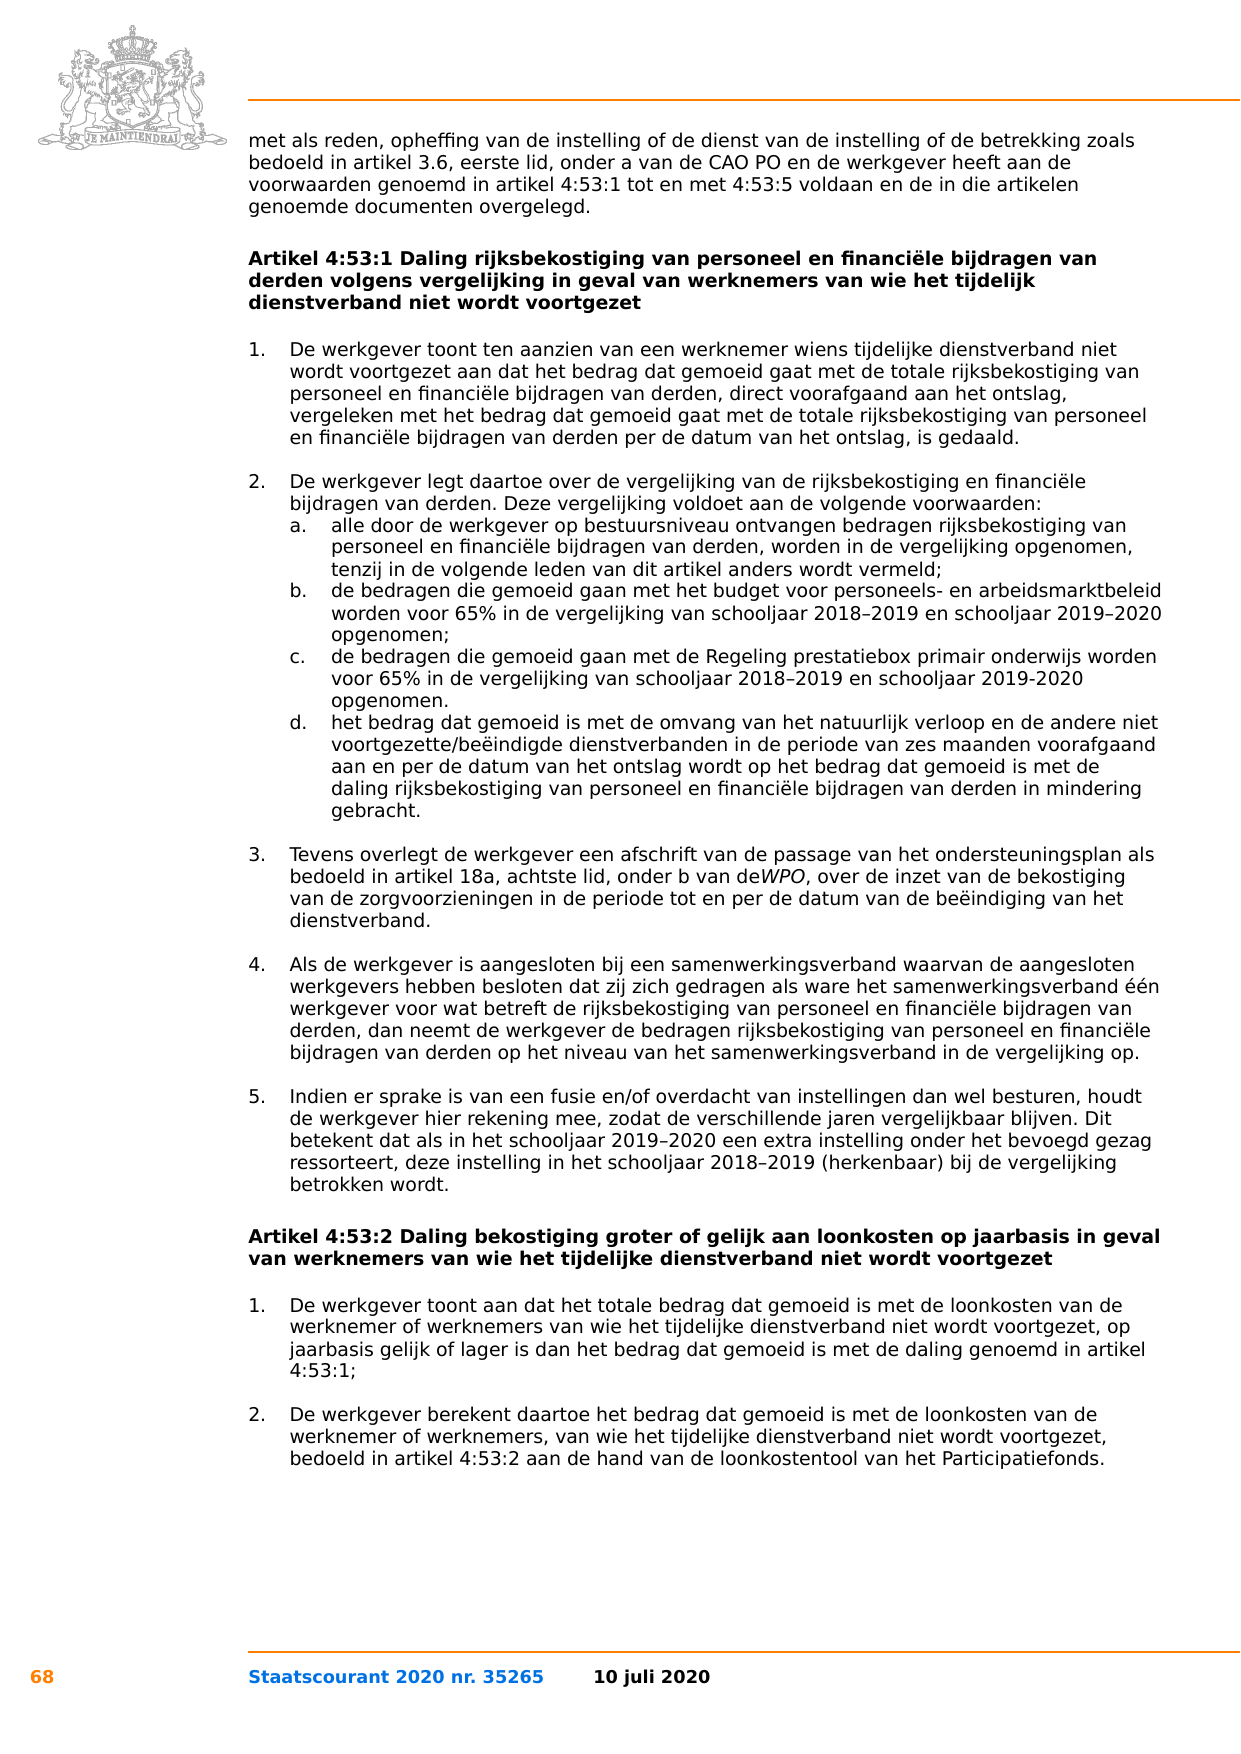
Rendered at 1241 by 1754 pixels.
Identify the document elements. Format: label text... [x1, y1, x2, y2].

text c. de bedragen die gemoeid gaan met de Regeling prestatiebox primair onderwijs worden voor 65% in de vergelijking van schooljaar 2018–2019 en schooljaar 2019-2020 opgenomen. [289, 646, 1163, 712]
text 1. De werkgever toont aan dat het totale bedrag dat gemoeid is met de loonkosten van de werknemer of werknemers van wie het tijdelijke dienstverband niet wordt voortgezet, op jaarbasis gelijk of lager is dan het bedrag dat gemoeid is met de daling genoemd in artikel 4:53:1; [248, 1294, 1163, 1382]
text met als reden, opheffing van de instelling of de dienst van de instelling of de betrekking zoals bedoeld in artikel 3.6, eerste lid, onder a van de CAO PO en de werkgever heeft aan de voorwaarden genoemd in artikel 4:53:1 tot en met 4:53:5 voldaan en de in die artikelen genoemde documenten overgelegd. [248, 130, 1163, 218]
text a. alle door de werkgever op bestuursniveau ontvangen bedragen rijksbekostiging van personeel en financiële bijdragen van derden, worden in de vergelijking opgenomen, tenzij in de volgende leden van dit artikel anders wordt vermeld; [289, 514, 1163, 580]
subtitle Artikel 4:53:1 Daling rijksbekostiging van personeel en financiële bijdragen van derden volgens vergelijking in geval van werknemers van wie het tijdelijk dienstverband niet wordt voortgezet [248, 248, 1163, 314]
text 1. De werkgever toont ten aanzien van een werknemer wiens tijdelijke dienstverband niet wordt voortgezet aan dat het bedrag dat gemoeid gaat met de totale rijksbekostiging van personeel en financiële bijdragen van derden, direct voorafgaand aan het ontslag, vergeleken met het bedrag dat gemoeid gaat met de totale rijksbekostiging van personeel en financiële bijdragen van derden per de datum van het ontslag, is gedaald. [248, 339, 1163, 449]
text 2. De werkgever legt daartoe over de vergelijking van de rijksbekostiging en financiële bijdragen van derden. Deze vergelijking voldoet aan de volgende voorwaarden: [248, 471, 1163, 514]
text 4. Als de werkgever is aangesloten bij een samenwerkingsverband waarvan de aangesloten werkgevers hebben besloten dat zij zich gedragen als ware het samenwerkingsverband één werkgever voor wat betreft de rijksbekostiging van personeel en financiële bijdragen van derden, dan neemt de werkgever de bedragen rijksbekostiging van personeel en financiële bijdragen van derden op het niveau van het samenwerkingsverband in de vergelijking op. [248, 954, 1163, 1064]
text b. de bedragen die gemoeid gaan met het budget voor personeels- en arbeidsmarktbeleid worden voor 65% in de vergelijking van schooljaar 2018–2019 en schooljaar 2019–2020 opgenomen; [289, 580, 1163, 646]
text d. het bedrag dat gemoeid is met de omvang van het natuurlijk verloop en de andere niet voortgezette/beëindigde dienstverbanden in de periode van zes maanden voorafgaand aan en per de datum van het ontslag wordt op het bedrag dat gemoeid is met de daling rijksbekostiging van personeel en financiële bijdragen van derden in mindering gebracht. [289, 712, 1163, 822]
text 3. Tevens overlegt de werkgever een afschrift van de passage van het ondersteuningsplan als bedoeld in artikel 18a, achtste lid, onder b van deWPO, over de inzet van de bekostiging van de zorgvoorzieningen in de periode tot en per de datum van de beëindiging van het dienstverband. [248, 844, 1163, 932]
text 2. De werkgever berekent daartoe het bedrag dat gemoeid is met de loonkosten van de werknemer of werknemers, van wie het tijdelijke dienstverband niet wordt voortgezet, bedoeld in artikel 4:53:2 aan de hand van de loonkostentool van het Participatiefonds. [248, 1404, 1163, 1470]
text 5. Indien er sprake is van een fusie en/of overdacht van instellingen dan wel besturen, houdt de werkgever hier rekening mee, zodat de verschillende jaren vergelijkbaar blijven. Dit betekent dat als in het schooljaar 2019–2020 een extra instelling onder het bevoegd gezag ressorteert, deze instelling in het schooljaar 2018–2019 (herkenbaar) bij de vergelijking betrokken wordt. [248, 1086, 1163, 1196]
subtitle Artikel 4:53:2 Daling bekostiging groter of gelijk aan loonkosten op jaarbasis in geval van werknemers van wie het tijdelijke dienstverband niet wordt voortgezet [248, 1226, 1163, 1269]
picture [38, 25, 227, 150]
